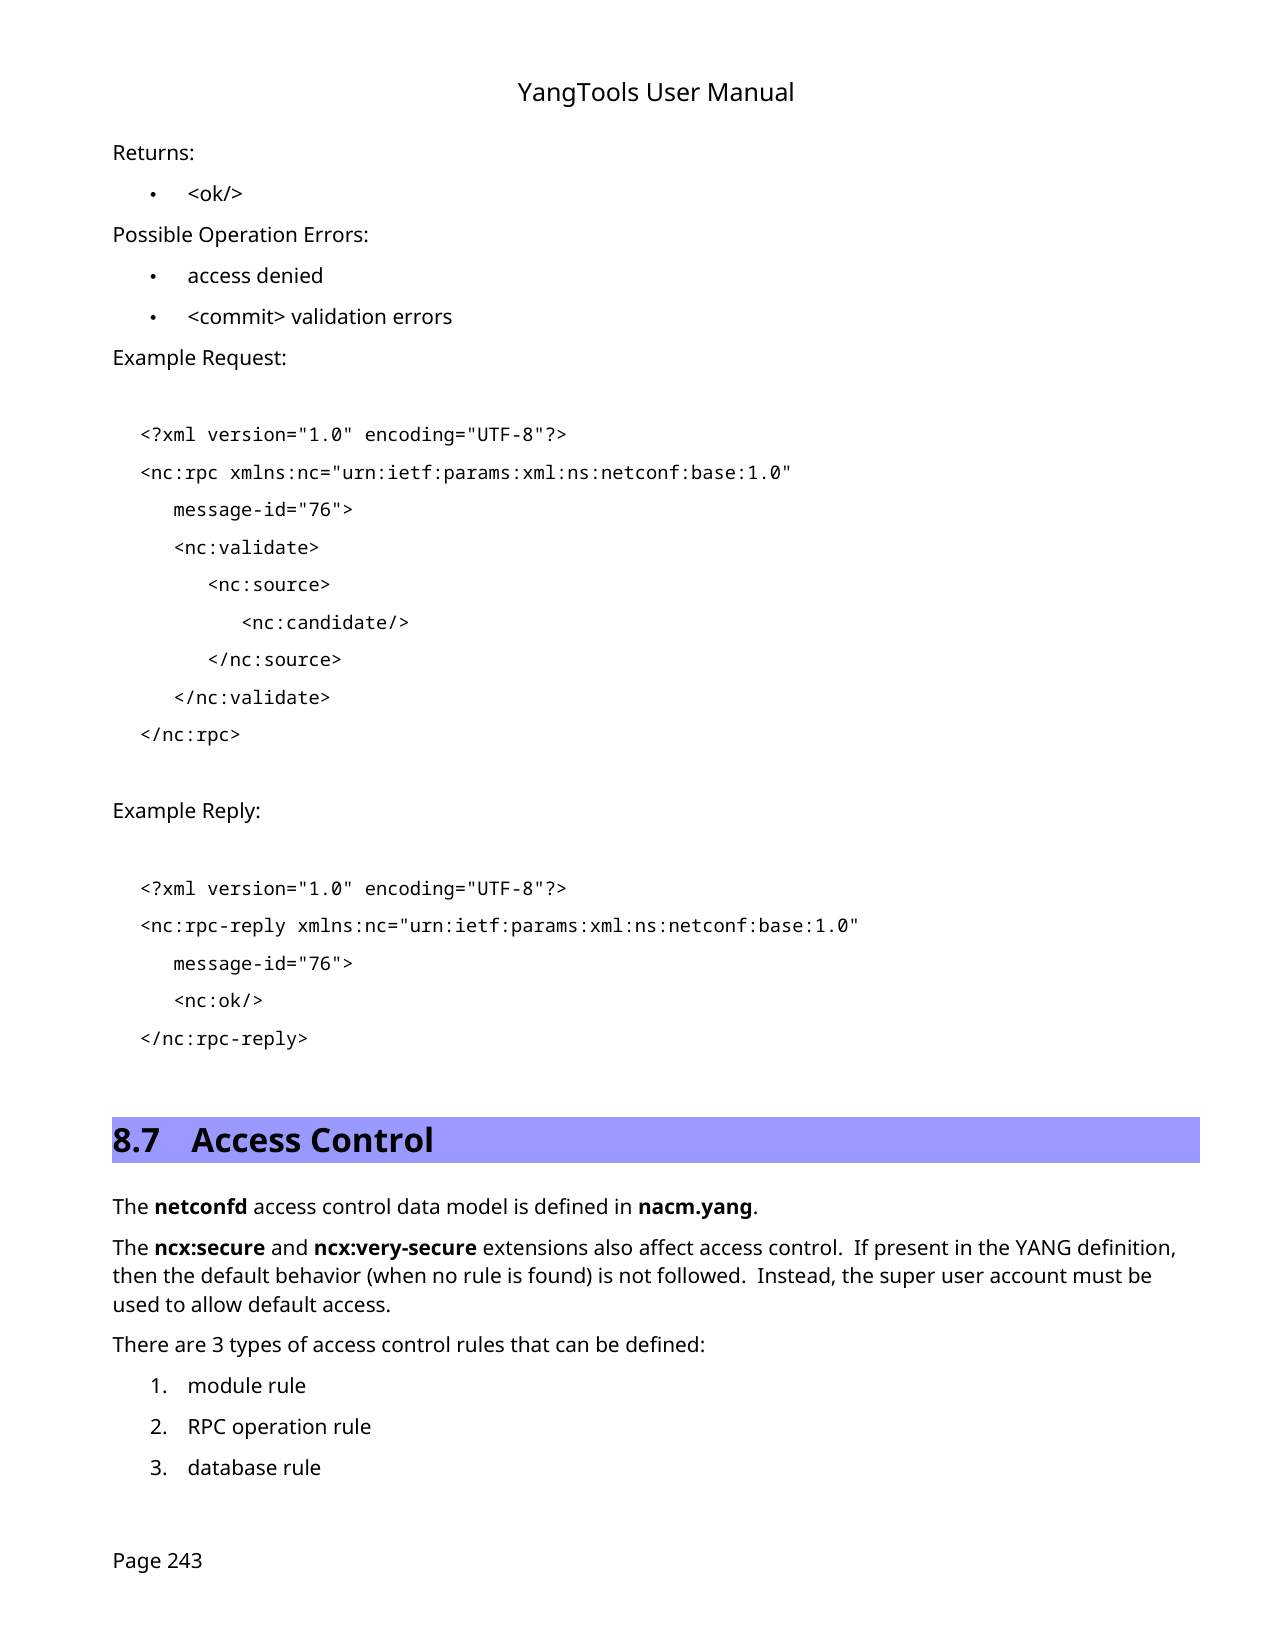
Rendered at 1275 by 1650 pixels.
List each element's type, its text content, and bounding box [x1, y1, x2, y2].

list access denied [150, 261, 1200, 290]
list <ok/> [150, 179, 1200, 208]
text </nc:source> [139, 647, 1200, 672]
text <nc:validate> [139, 534, 1200, 560]
text Returns: [112, 138, 1200, 167]
text The ncx:secure and ncx:very-secure extensions also affect access control. If present in the YANG definition, then the default behavior (when no rule is found) is not followed. Instead, the super user account must be used to allow default access. [112, 1233, 1200, 1318]
text There are 3 types of access control rules that can be defined: [112, 1331, 1200, 1359]
text <nc:source> [139, 572, 1200, 597]
subtitle Access Control [112, 1117, 1200, 1163]
text The netconfd access control data model is defined in nacm.yang. [112, 1192, 1200, 1220]
text <?xml version="1.0" encoding="UTF-8"?> [139, 422, 1200, 447]
text Possible Operation Errors: [112, 220, 1200, 249]
text <nc:rpc xmlns:nc="urn:ietf:params:xml:ns:netconf:base:1.0" [139, 459, 1200, 485]
list database rule [150, 1453, 1200, 1482]
list <commit> validation errors [150, 302, 1200, 331]
text <?xml version="1.0" encoding="UTF-8"?> [139, 875, 1200, 901]
text Example Reply: [112, 797, 1200, 825]
text <nc:rpc-reply xmlns:nc="urn:ietf:params:xml:ns:netconf:base:1.0" [139, 913, 1200, 938]
text <nc:candidate/> [139, 609, 1200, 635]
text Example Request: [112, 343, 1200, 372]
list RPC operation rule [150, 1412, 1200, 1441]
text </nc:rpc> [139, 722, 1200, 747]
text <nc:ok/> [139, 988, 1200, 1013]
text message-id="76"> [139, 950, 1200, 976]
text </nc:validate> [139, 684, 1200, 710]
text </nc:rpc-reply> [139, 1025, 1200, 1051]
list module rule [150, 1372, 1200, 1400]
text message-id="76"> [139, 497, 1200, 522]
